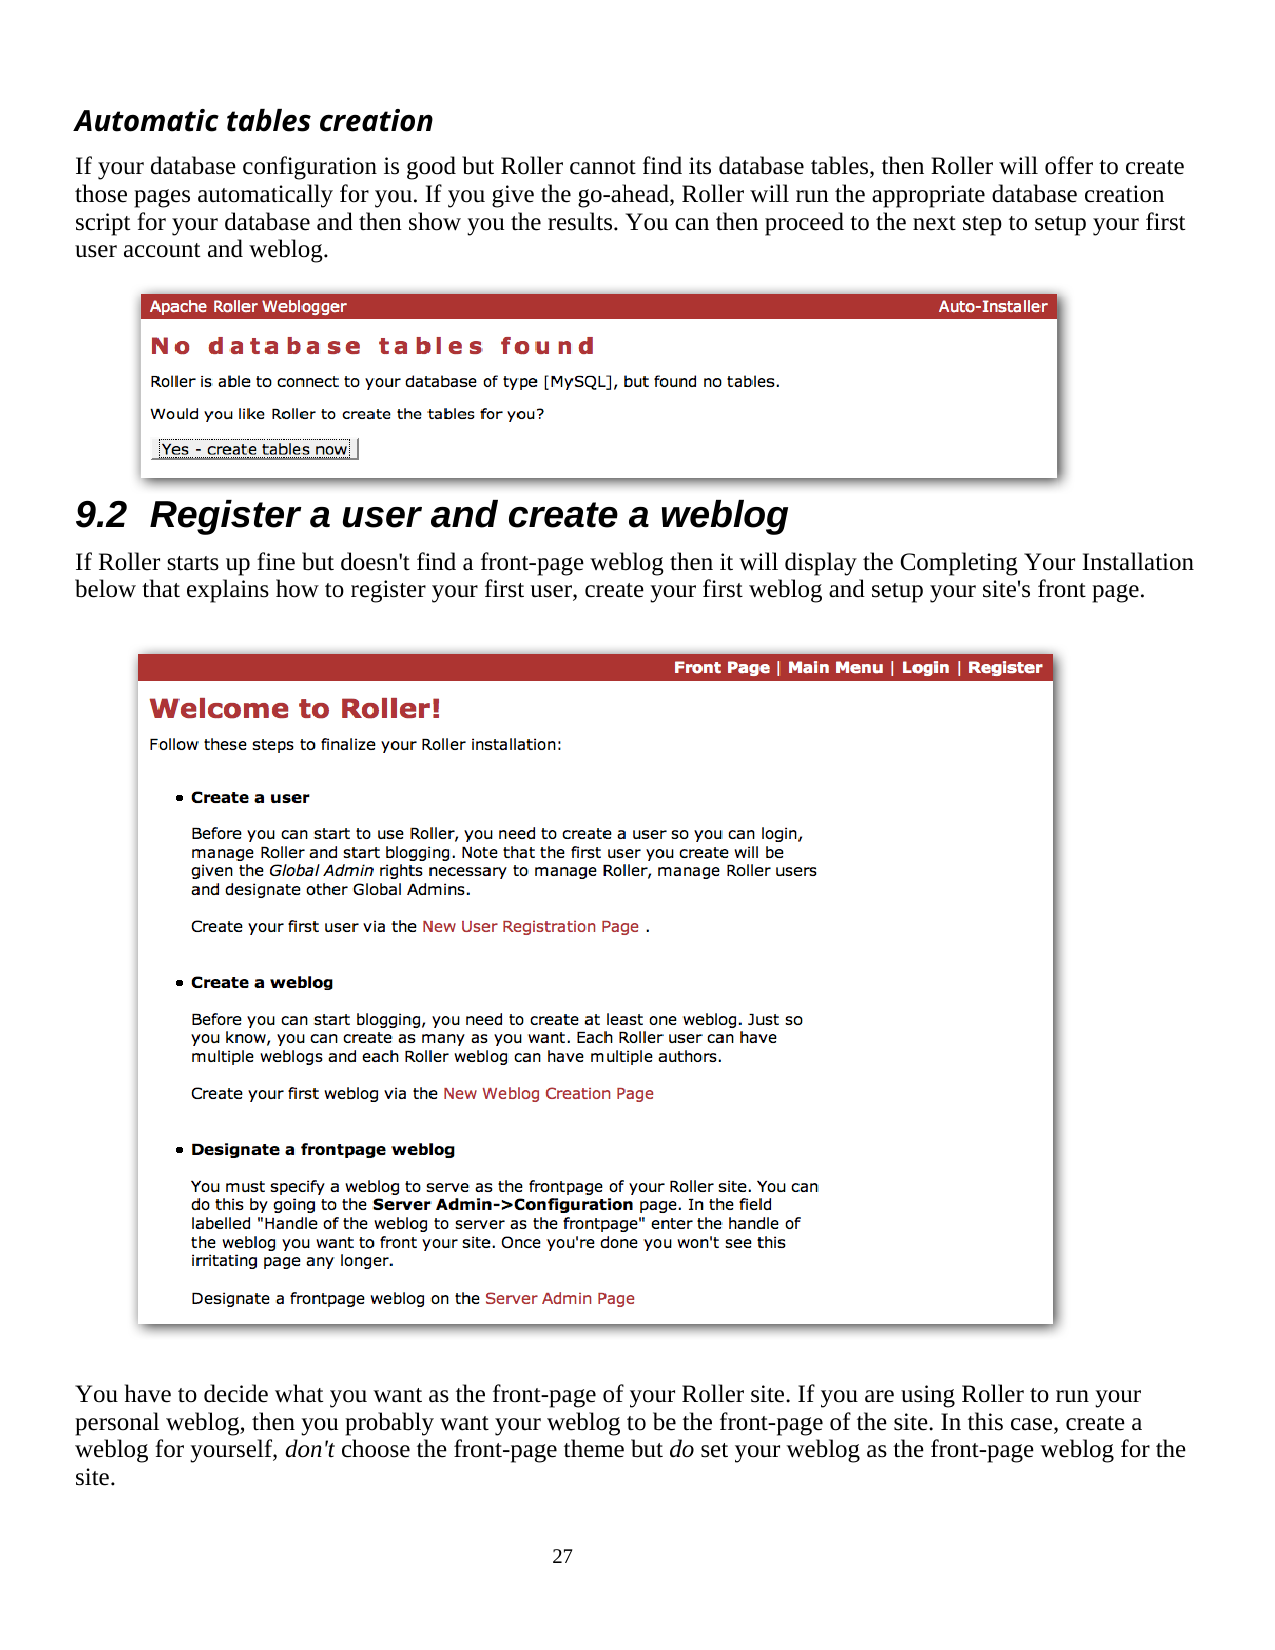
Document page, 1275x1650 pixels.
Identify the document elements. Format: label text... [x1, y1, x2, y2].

text If Roller starts up fine but doesn't find a front-page weblog then it will display the Completing Your Installation below that explains how to register your first user, create your first weblog and setup your site's front page. [75, 548, 1200, 603]
picture [123, 277, 1075, 494]
text You have to decide what you want as the front-page of your Roller site. If you are using Roller to run your personal weblog, then you probably want your weblog to be the front-page of the site. In this case, create a weblog for yourself, don't choose the front-page theme but do set your weblog as the front-page weblog for the site. [75, 1380, 1200, 1491]
subtitle Automatic tables creation [75, 100, 1200, 140]
text If your database configuration is good but Roller cannot find its database tables, then Roller will offer to create those pages automatically for you. If you give the go-ahead, Roller will run the appropriate database creation script for your database and then show you the results. You can then proceed to the next step to setup your first user account and weblog. [75, 152, 1200, 263]
subtitle Register a user and create a weblog [75, 494, 1200, 535]
picture [121, 637, 1071, 1340]
